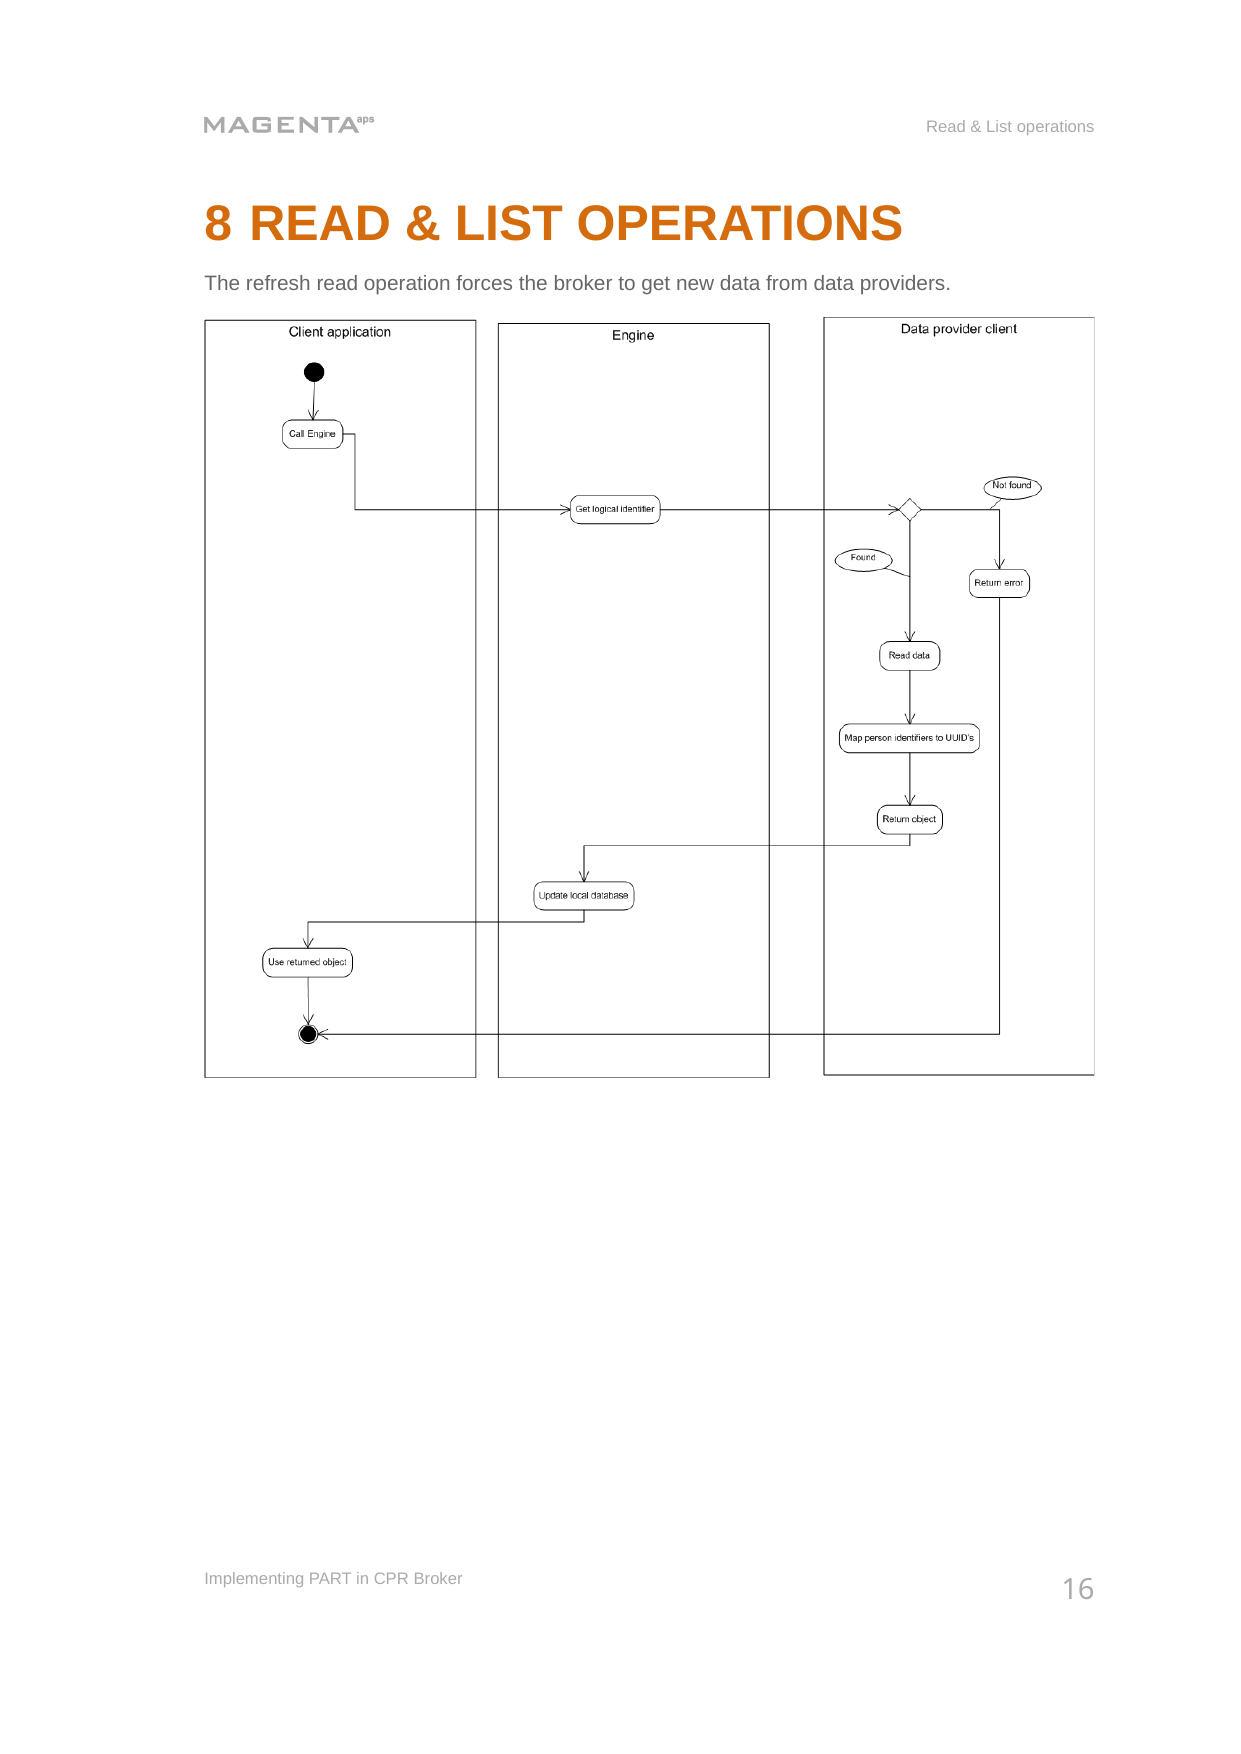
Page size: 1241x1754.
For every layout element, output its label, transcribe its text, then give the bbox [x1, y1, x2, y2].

subtitle Read & List operations [204, 194, 1094, 252]
text The refresh read operation forces the broker to get new data from data providers. [204, 267, 1094, 296]
picture [204, 317, 1095, 1078]
